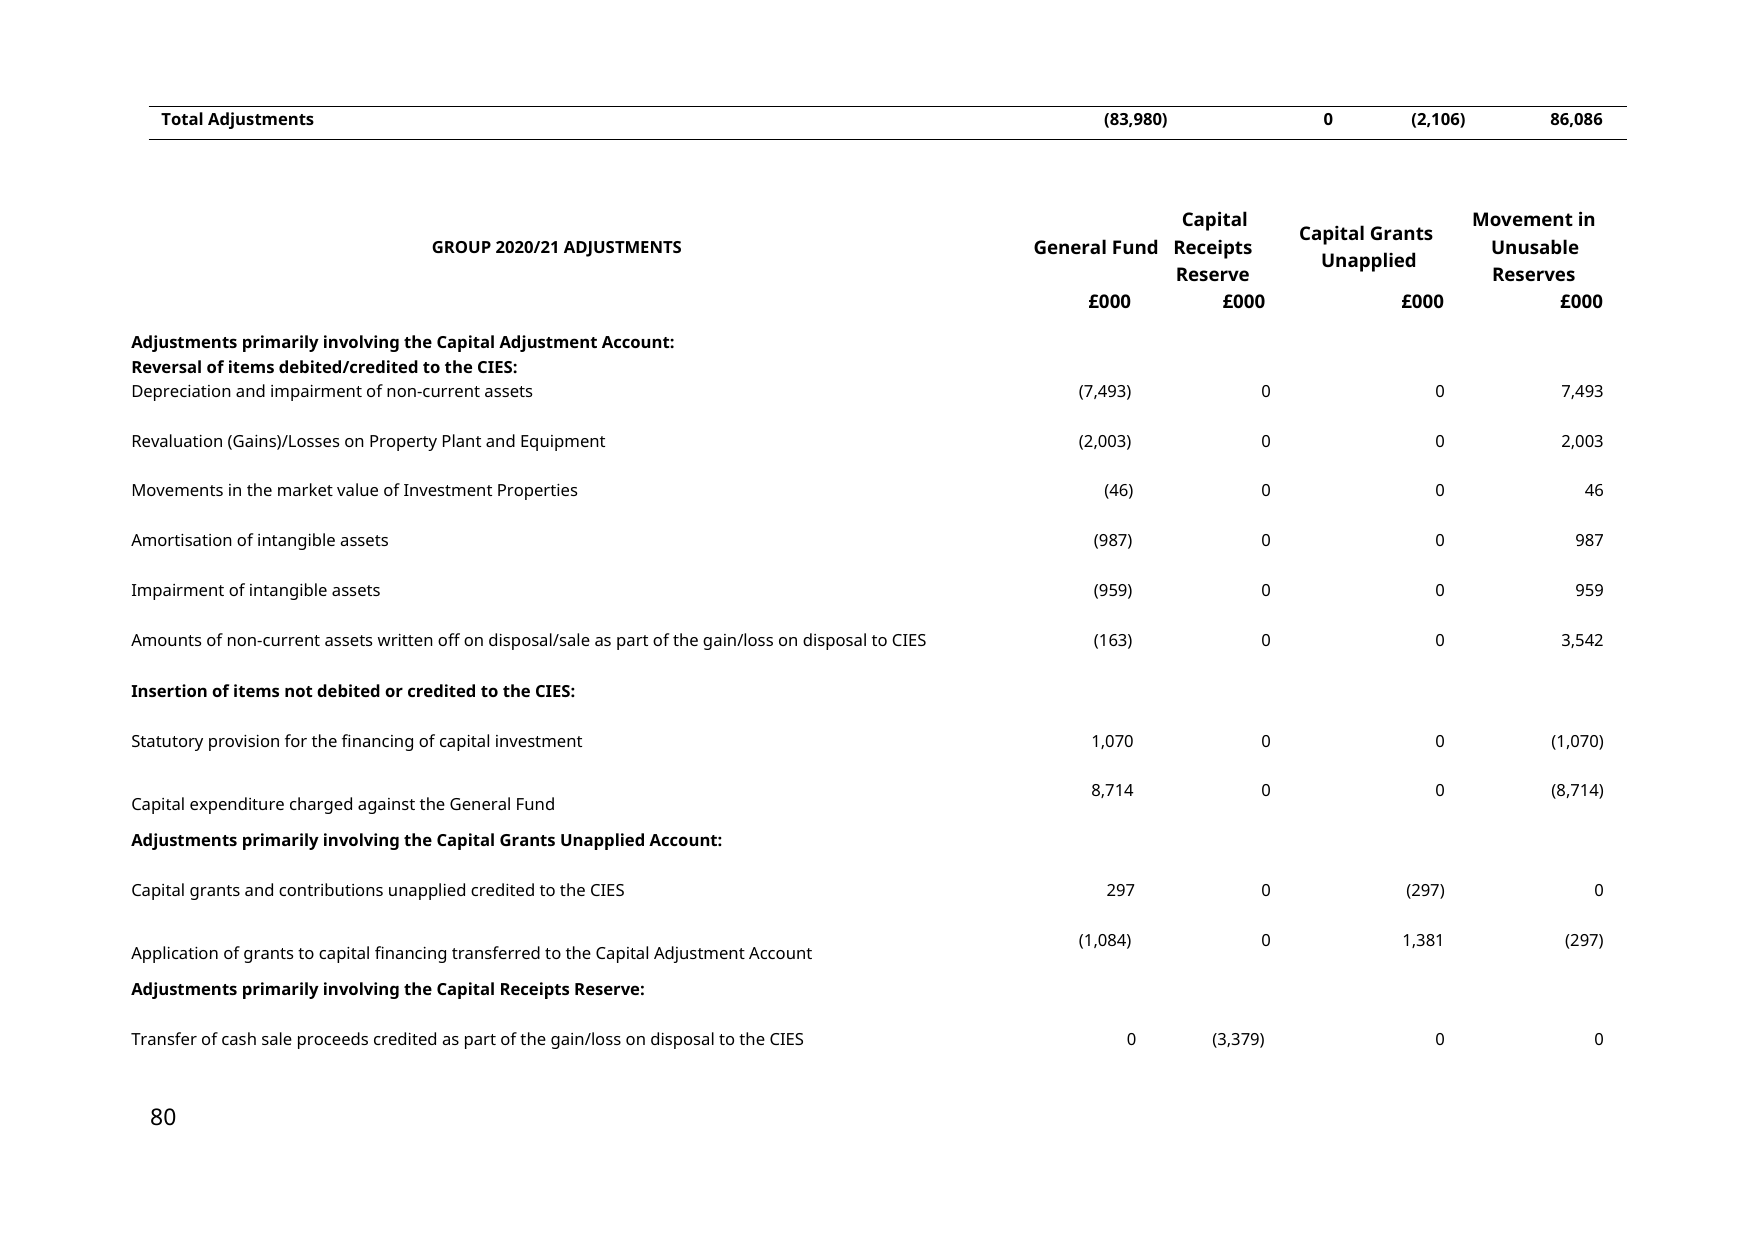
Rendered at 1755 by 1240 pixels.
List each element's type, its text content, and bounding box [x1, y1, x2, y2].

table_cell 0 [1299, 479, 1472, 529]
table_cell (2,003) [1033, 429, 1173, 479]
table_cell 0 [1173, 879, 1299, 928]
table_cell 0 [1299, 529, 1472, 578]
table_cell Statutory provision for the financing of capital investment [131, 729, 1010, 779]
table_cell [1614, 978, 1630, 1027]
table_header [1010, 207, 1033, 288]
table_cell (1,084) [1033, 928, 1173, 978]
table_cell 959 [1472, 579, 1614, 628]
table_cell [1614, 1028, 1630, 1077]
table_cell 0 [1299, 380, 1472, 429]
table_cell Adjustments primarily involving the Capital Receipts Reserve: [131, 978, 1010, 1027]
table_cell [1472, 978, 1614, 1027]
table_cell [1033, 680, 1173, 729]
table_cell [1614, 829, 1630, 878]
table_cell 0 [1173, 579, 1299, 628]
table_cell 297 [1033, 879, 1173, 928]
table_cell [1614, 729, 1630, 779]
table_cell [1614, 579, 1630, 628]
table_cell [1010, 729, 1033, 779]
table_cell 0 [1299, 628, 1472, 680]
table_cell 987 [1472, 529, 1614, 578]
table_cell Application of grants to capital financing transferred to the Capital Adjustment Account [131, 928, 1010, 978]
table_cell (297) [1299, 879, 1472, 928]
table_cell (959) [1033, 579, 1173, 628]
table_cell Capital expenditure charged against the General Fund [131, 779, 1010, 829]
table_cell [1614, 429, 1630, 479]
table_cell [1010, 628, 1033, 680]
table_cell [1010, 879, 1033, 928]
table_cell 0 [1173, 779, 1299, 829]
table_cell 0 [1173, 479, 1299, 529]
table_cell 0 [1173, 729, 1299, 779]
table_cell [1010, 1028, 1033, 1077]
table_cell [1033, 829, 1173, 878]
table_cell [1010, 829, 1033, 878]
table_cell Revaluation (Gains)/Losses on Property Plant and Equipment [131, 429, 1010, 479]
table_cell 0 [1173, 429, 1299, 479]
table_cell [1010, 429, 1033, 479]
table_cell £000 [1299, 289, 1472, 380]
table_cell (163) [1033, 628, 1173, 680]
table_cell [1010, 380, 1033, 429]
table_cell 0 [1472, 1028, 1614, 1077]
table_cell [1614, 380, 1630, 429]
table_cell (987) [1033, 529, 1173, 578]
table_cell Amounts of non-current assets written off on disposal/sale as part of the gain/loss on disposal to CIES [131, 628, 1010, 680]
table_cell Transfer of cash sale proceeds credited as part of the gain/loss on disposal to the CIES [131, 1028, 1010, 1077]
table_cell [1299, 680, 1472, 729]
table_cell (3,379) [1173, 1028, 1299, 1077]
table_cell [1173, 680, 1299, 729]
table_cell 86,086 [1541, 107, 1627, 139]
table_cell 0 [1033, 1028, 1173, 1077]
table_cell [1010, 978, 1033, 1027]
table_cell 0 [1299, 779, 1472, 829]
table_cell [1010, 928, 1033, 978]
table_header [1614, 207, 1630, 288]
table_cell 0 [1173, 628, 1299, 680]
table_cell £000 [1173, 289, 1299, 380]
table_cell [1614, 680, 1630, 729]
table_cell (1,070) [1472, 729, 1614, 779]
table_cell 7,493 [1472, 380, 1614, 429]
table_cell [1614, 628, 1630, 680]
table_cell Movements in the market value of Investment Properties [131, 479, 1010, 529]
table_cell [1614, 928, 1630, 978]
table_cell 0 [1299, 1028, 1472, 1077]
table_cell 46 [1472, 479, 1614, 529]
table_cell (297) [1472, 928, 1614, 978]
table_cell [1010, 289, 1033, 380]
table_cell [1614, 479, 1630, 529]
table_cell 0 [1472, 879, 1614, 928]
table_cell 0 [1299, 579, 1472, 628]
table_cell 1,381 [1299, 928, 1472, 978]
table_cell [1010, 680, 1033, 729]
table_cell [1173, 829, 1299, 878]
table_cell [1299, 978, 1472, 1027]
table_cell Adjustments primarily involving the Capital Grants Unapplied Account: [131, 829, 1010, 878]
table_cell [1010, 779, 1033, 829]
table_header Capital Receipts Reserve [1173, 207, 1299, 288]
table_header General Fund [1033, 207, 1173, 288]
table_cell [1010, 529, 1033, 578]
table_cell 8,714 [1033, 779, 1173, 829]
table_cell [1472, 829, 1614, 878]
table_cell [1173, 978, 1299, 1027]
table_cell [1010, 579, 1033, 628]
table_cell Insertion of items not debited or credited to the CIES: [131, 680, 1010, 729]
table_cell (46) [1033, 479, 1173, 529]
table_header Capital Grants Unapplied [1299, 207, 1472, 288]
table_cell Adjustments primarily involving the Capital Adjustment Account: Reversal of items debited/credited to the CIES: [131, 289, 1010, 380]
table_cell Depreciation and impairment of non-current assets [131, 380, 1010, 429]
table_cell Total Adjustments [149, 107, 1103, 139]
table_cell Amortisation of intangible assets [131, 529, 1010, 578]
table_cell [1614, 779, 1630, 829]
table_cell [1614, 529, 1630, 578]
table_cell 0 [1173, 529, 1299, 578]
table_cell Impairment of intangible assets [131, 579, 1010, 628]
table_cell 1,070 [1033, 729, 1173, 779]
table_cell 3,542 [1472, 628, 1614, 680]
table_cell 2,003 [1472, 429, 1614, 479]
table_cell 0 [1299, 729, 1472, 779]
table_cell [1614, 289, 1630, 380]
table_cell [1299, 829, 1472, 878]
table_header Movement in Unusable Reserves [1472, 207, 1614, 288]
table_cell £000 [1472, 289, 1614, 380]
table_cell £000 [1033, 289, 1173, 380]
table_cell (8,714) [1472, 779, 1614, 829]
table_cell (7,493) [1033, 380, 1173, 429]
table_cell 0 [1173, 380, 1299, 429]
table_cell [1614, 879, 1630, 928]
table_cell [1033, 978, 1173, 1027]
table_cell 0 [1299, 429, 1472, 479]
table_cell Capital grants and contributions unapplied credited to the CIES [131, 879, 1010, 928]
table_cell [1010, 479, 1033, 529]
table_header GROUP 2020/21 ADJUSTMENTS [131, 207, 1010, 288]
table_cell 0 [1288, 107, 1411, 139]
table_cell (2,106) [1411, 107, 1541, 139]
table_cell 0 [1173, 928, 1299, 978]
table_cell [1472, 680, 1614, 729]
table_cell (83,980) [1103, 107, 1288, 139]
